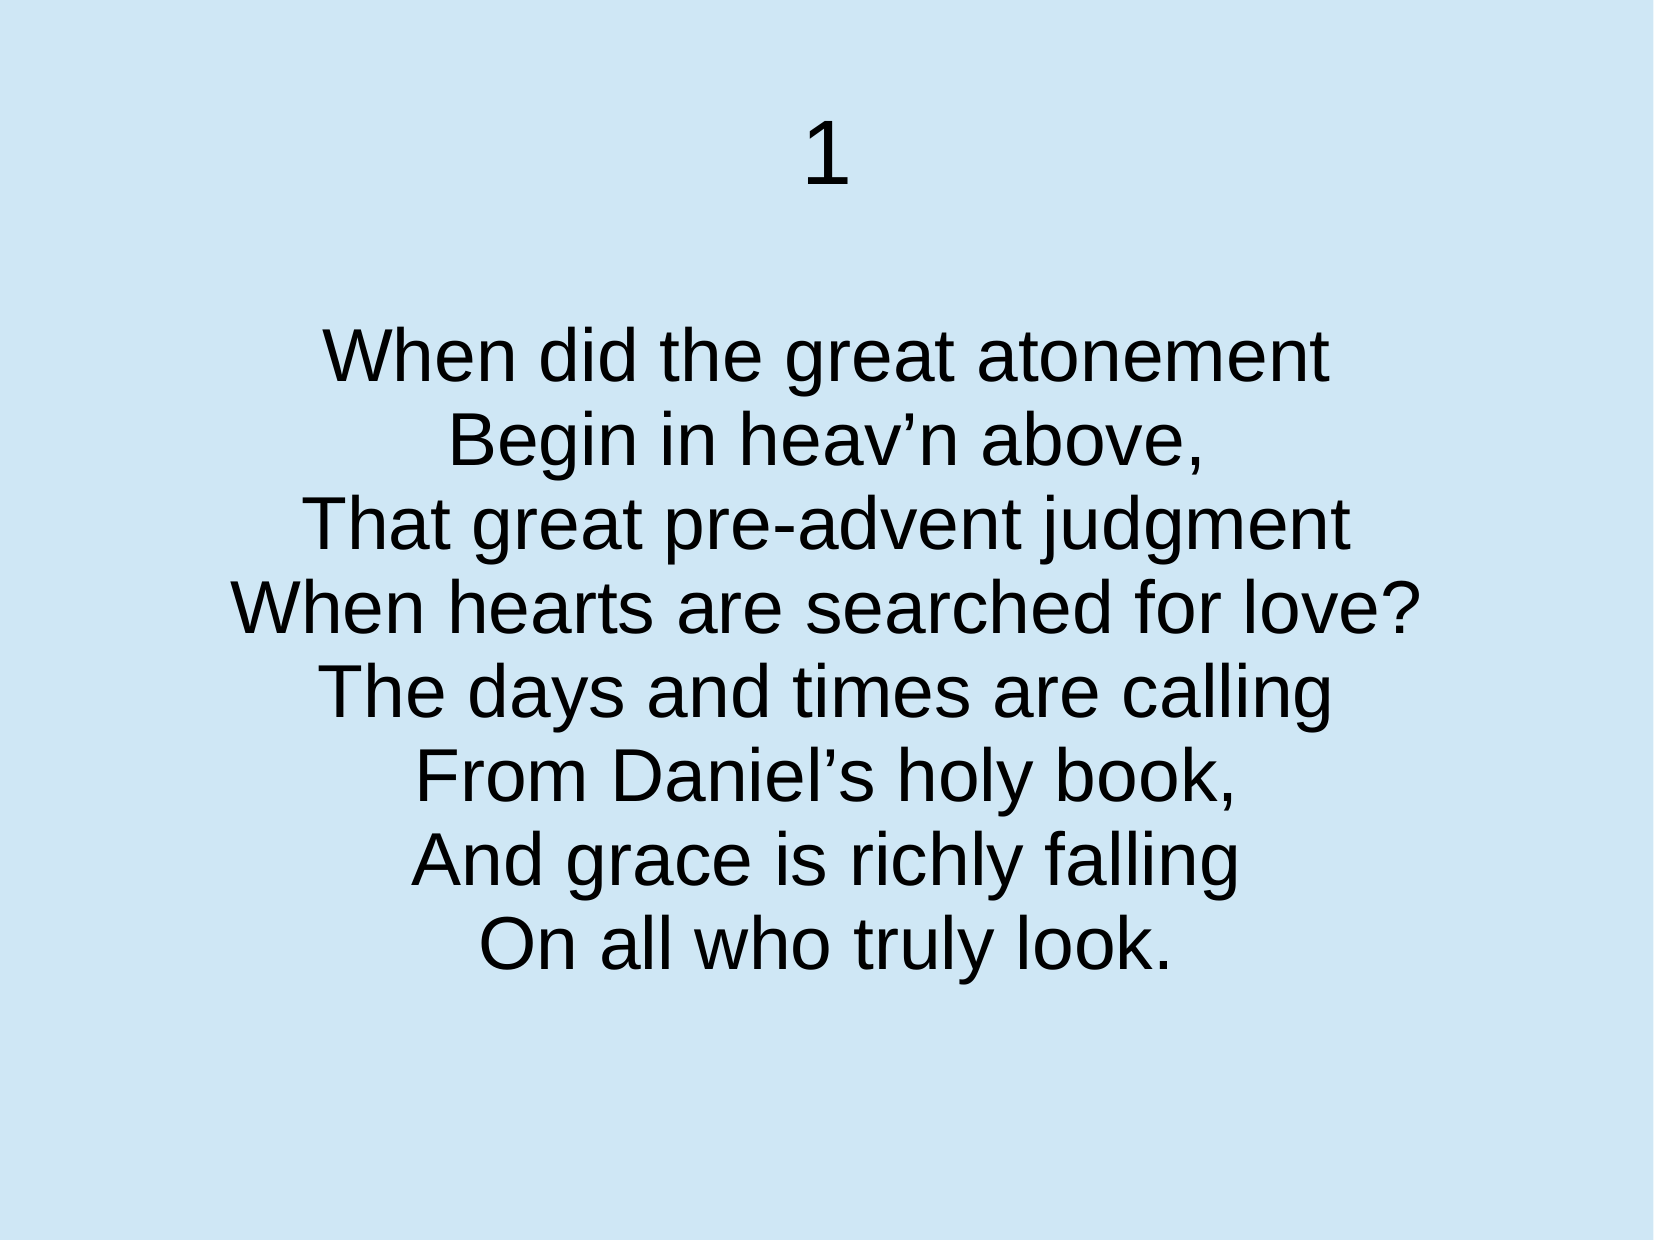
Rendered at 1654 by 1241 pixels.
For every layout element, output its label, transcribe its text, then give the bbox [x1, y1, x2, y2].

title 1 [82, 49, 1571, 257]
subtitle When did the great atonement Begin in heav’n above, That great pre-advent judgment When hearts are searched for love? The days and times are calling From Daniel’s holy book, And grace is richly falling On all who truly look. [82, 290, 1571, 1010]
